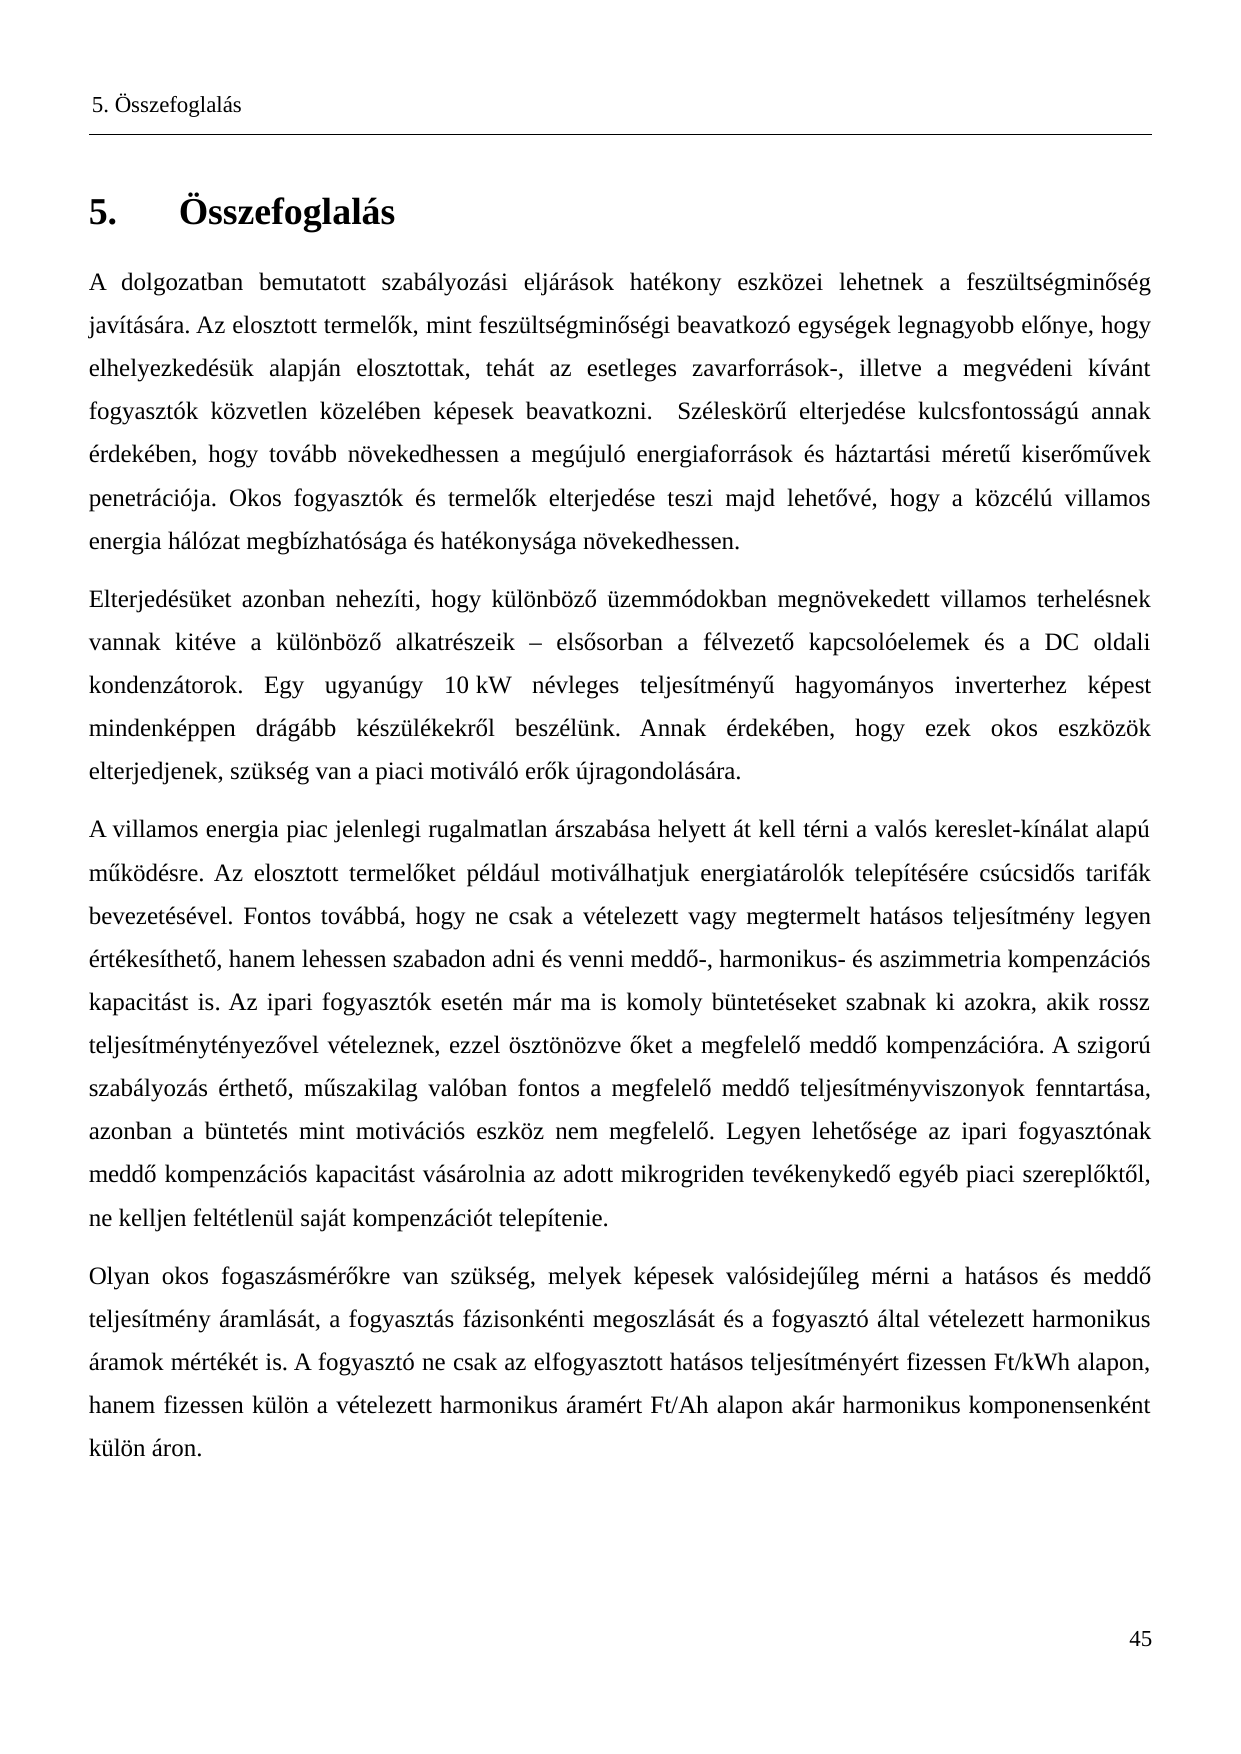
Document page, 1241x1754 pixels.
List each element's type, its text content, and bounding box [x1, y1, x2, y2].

text A dolgozatban bemutatott szabályozási eljárások hatékony eszközei lehetnek a feszültségminőség javítására. Az elosztott termelők, mint feszültségminőségi beavatkozó egységek legnagyobb előnye, hogy elhelyezkedésük alapján elosztottak, tehát az esetleges zavarforrások-, illetve a megvédeni kívánt fogyasztók közvetlen közelében képesek beavatkozni. Széleskörű elterjedése kulcsfontosságú annak érdekében, hogy tovább növekedhessen a megújuló energiaforrások és háztartási méretű kiserőművek penetrációja. Okos fogyasztók és termelők elterjedése teszi majd lehetővé, hogy a közcélú villamos energia hálózat megbízhatósága és hatékonysága növekedhessen. [88, 267, 1152, 554]
text Elterjedésüket azonban nehezíti, hogy különböző üzemmódokban megnövekedett villamos terhelésnek vannak kitéve a különböző alkatrészeik – elsősorban a félvezető kapcsolóelemek és a DC oldali kondenzátorok. Egy ugyanúgy 10 kW névleges teljesítményű hagyományos inverterhez képest mindenképpen drágább készülékekről beszélünk. Annak érdekében, hogy ezek okos eszközök elterjedjenek, szükség van a piaci motiváló erők újragondolására. [88, 584, 1152, 785]
text Olyan okos fogaszásmérőkre van szükség, melyek képesek valósidejűleg mérni a hatásos és meddő teljesítmény áramlását, a fogyasztás fázisonkénti megoszlását és a fogyasztó által vételezett harmonikus áramok mértékét is. A fogyasztó ne csak az elfogyasztott hatásos teljesítményért fizessen Ft/kWh alapon, hanem fizessen külön a vételezett harmonikus áramért Ft/Ah alapon akár harmonikus komponensenként külön áron. [88, 1261, 1152, 1462]
subtitle Összefoglalás [88, 189, 1152, 233]
text A villamos energia piac jelenlegi rugalmatlan árszabása helyett át kell térni a valós kereslet-kínálat alapú működésre. Az elosztott termelőket például motiválhatjuk energiatárolók telepítésére csúcsidős tarifák bevezetésével. Fontos továbbá, hogy ne csak a vételezett vagy megtermelt hatásos teljesítmény legyen értékesíthető, hanem lehessen szabadon adni és venni meddő-, harmonikus- és aszimmetria kompenzációs kapacitást is. Az ipari fogyasztók esetén már ma is komoly büntetéseket szabnak ki azokra, akik rossz teljesítménytényezővel vételeznek, ezzel ösztönözve őket a megfelelő meddő kompenzációra. A szigorú szabályozás érthető, műszakilag valóban fontos a megfelelő meddő teljesítményviszonyok fenntartása, azonban a büntetés mint motivációs eszköz nem megfelelő. Legyen lehetősége az ipari fogyasztónak meddő kompenzációs kapacitást vásárolnia az adott mikrogriden tevékenykedő egyéb piaci szereplőktől, ne kelljen feltétlenül saját kompenzációt telepítenie. [88, 814, 1152, 1231]
